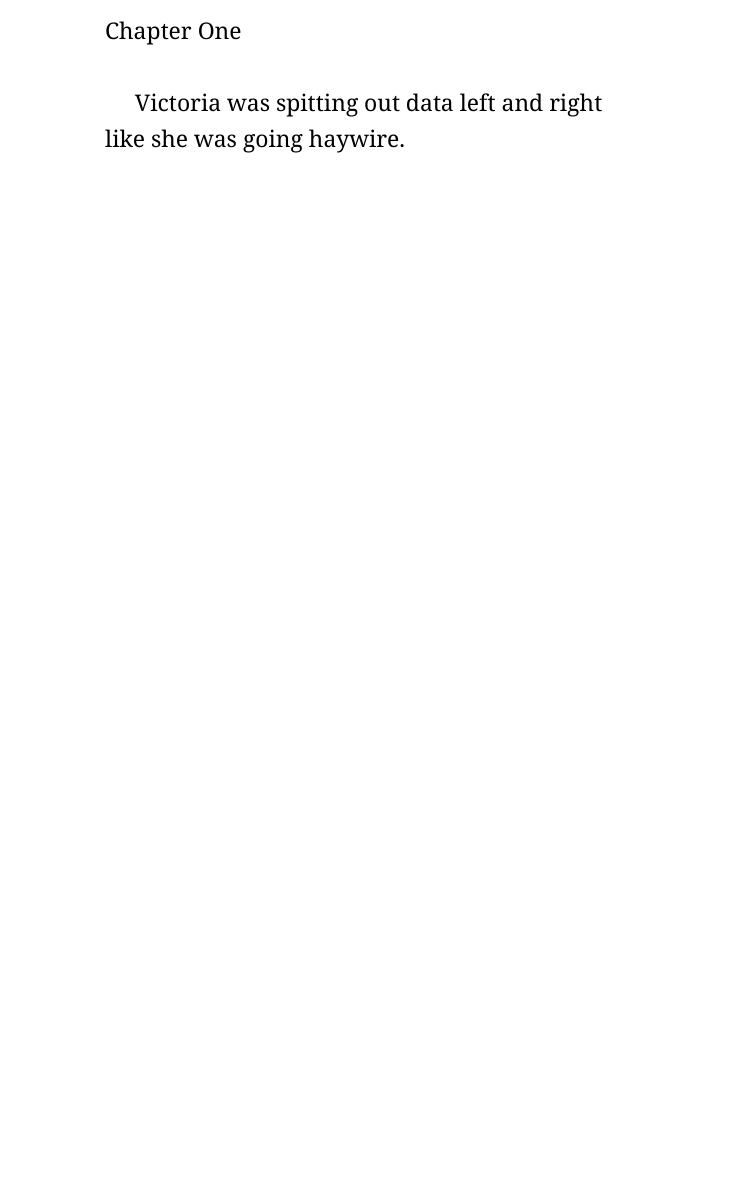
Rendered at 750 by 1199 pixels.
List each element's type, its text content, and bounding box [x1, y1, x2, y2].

text Victoria was spitting out data left and right like she was going haywire. [105, 87, 645, 154]
text Chapter One [105, 15, 645, 46]
